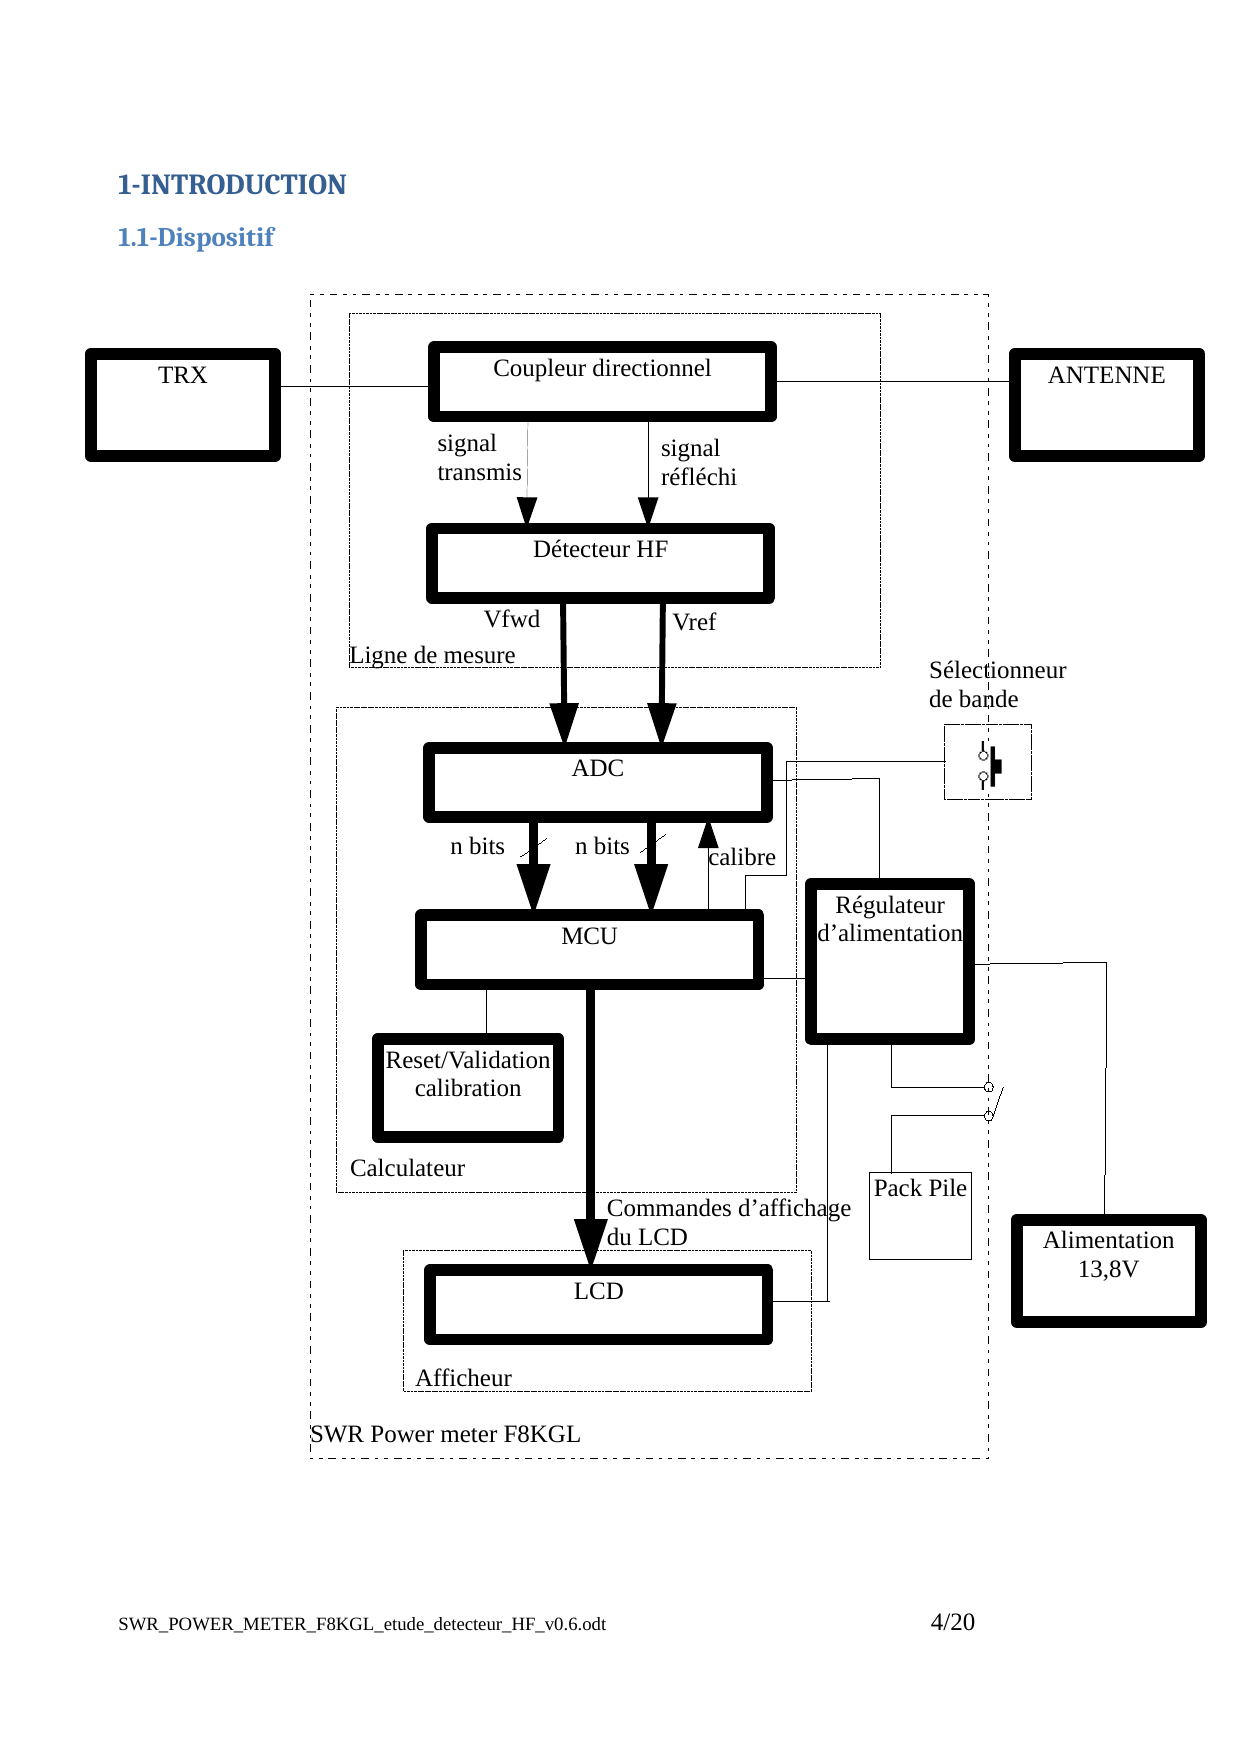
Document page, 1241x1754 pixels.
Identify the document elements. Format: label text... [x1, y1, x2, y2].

picture [973, 741, 1005, 790]
subtitle 1-INTRODUCTION [118, 168, 1122, 202]
subtitle 1.1-Dispositif [118, 222, 1122, 254]
